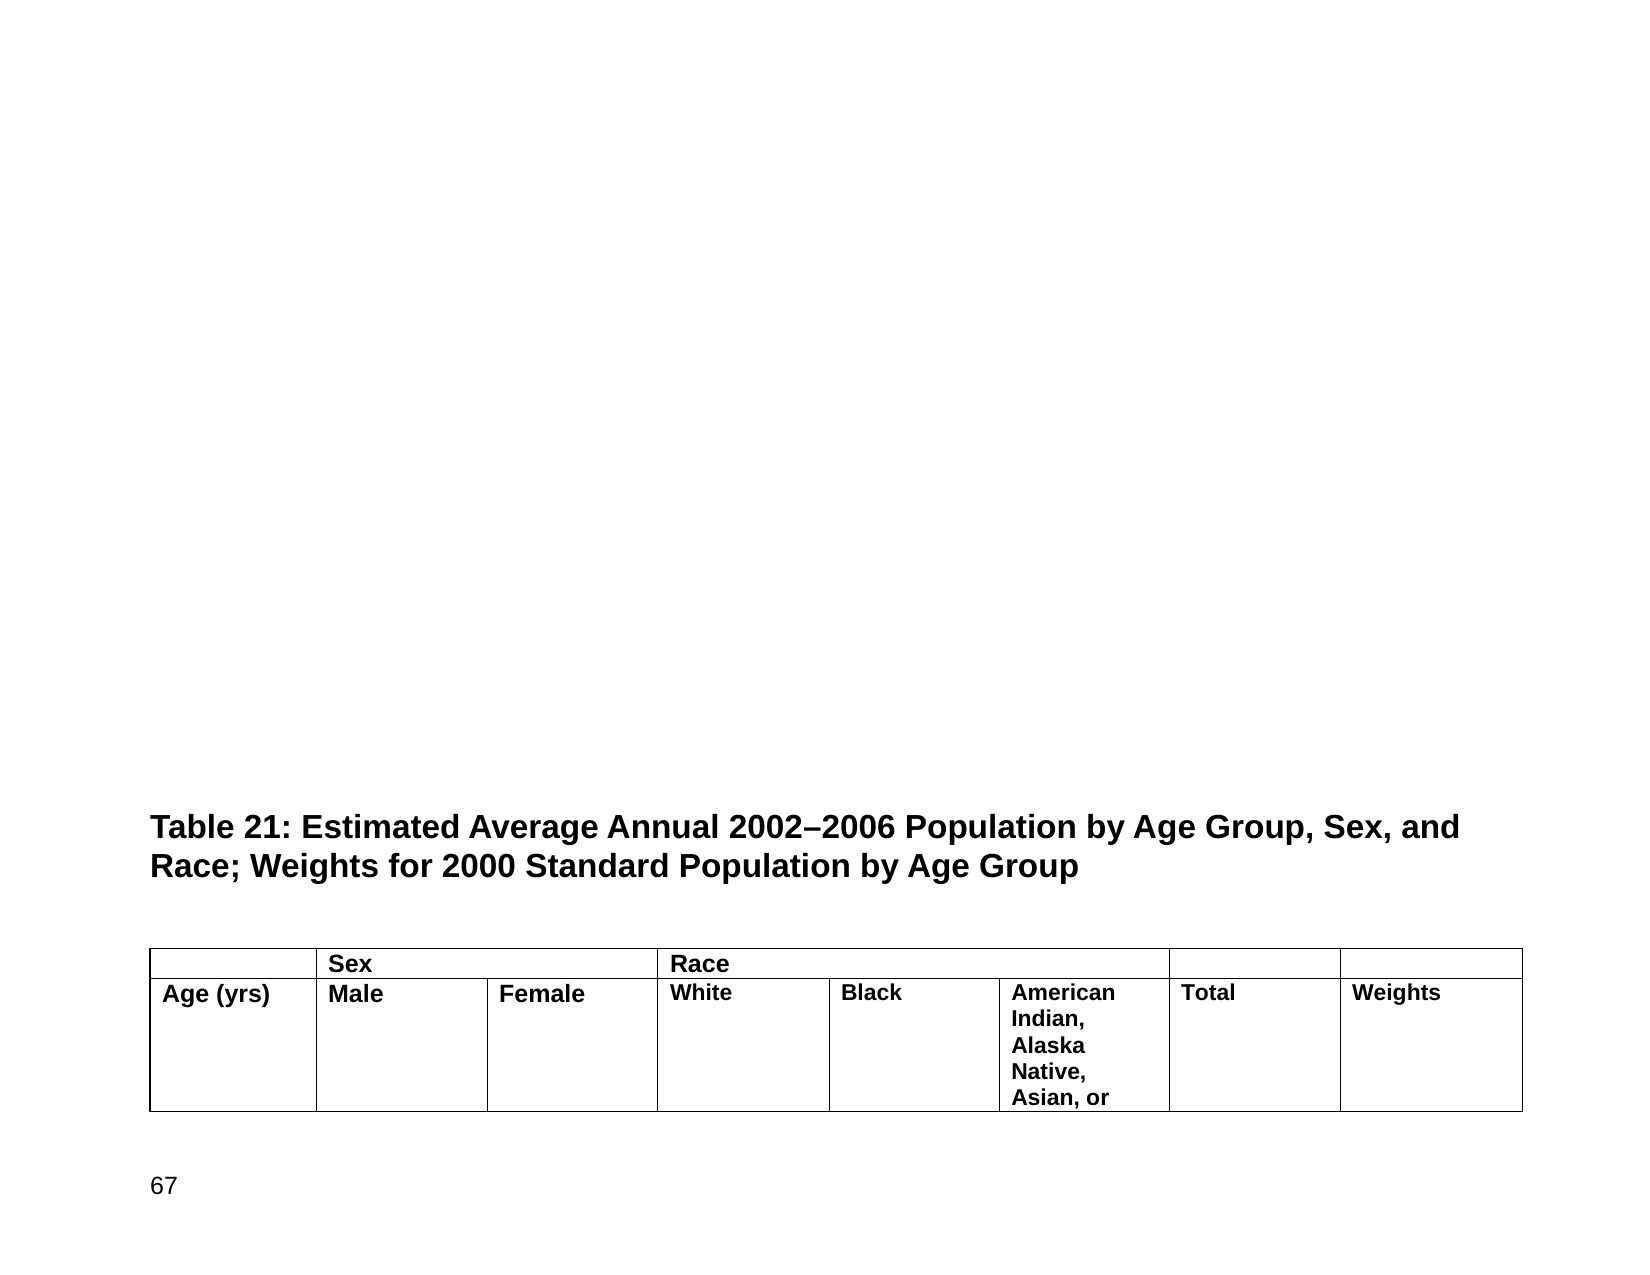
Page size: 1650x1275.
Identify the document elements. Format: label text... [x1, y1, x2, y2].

title Table 21: Estimated Average Annual 2002–2006 Population by Age Group, Sex, and Race; Weights for 2000 Standard Population by Age Group [150, 807, 1500, 884]
table_cell Age (yrs) [151, 979, 316, 1111]
table_cell Weights [1341, 979, 1522, 1111]
table_header [1170, 949, 1340, 978]
table_header Race [658, 949, 1169, 978]
table_cell American Indian, Alaska Native, Asian, or [1000, 979, 1169, 1111]
table_cell Black [830, 979, 999, 1111]
table_cell White [658, 979, 829, 1111]
table_header [151, 949, 316, 978]
table_cell Male [317, 979, 487, 1111]
table_header Sex [317, 949, 657, 978]
table_header [1341, 949, 1522, 978]
table_cell Total [1170, 979, 1340, 1111]
table_cell Female [488, 979, 657, 1111]
